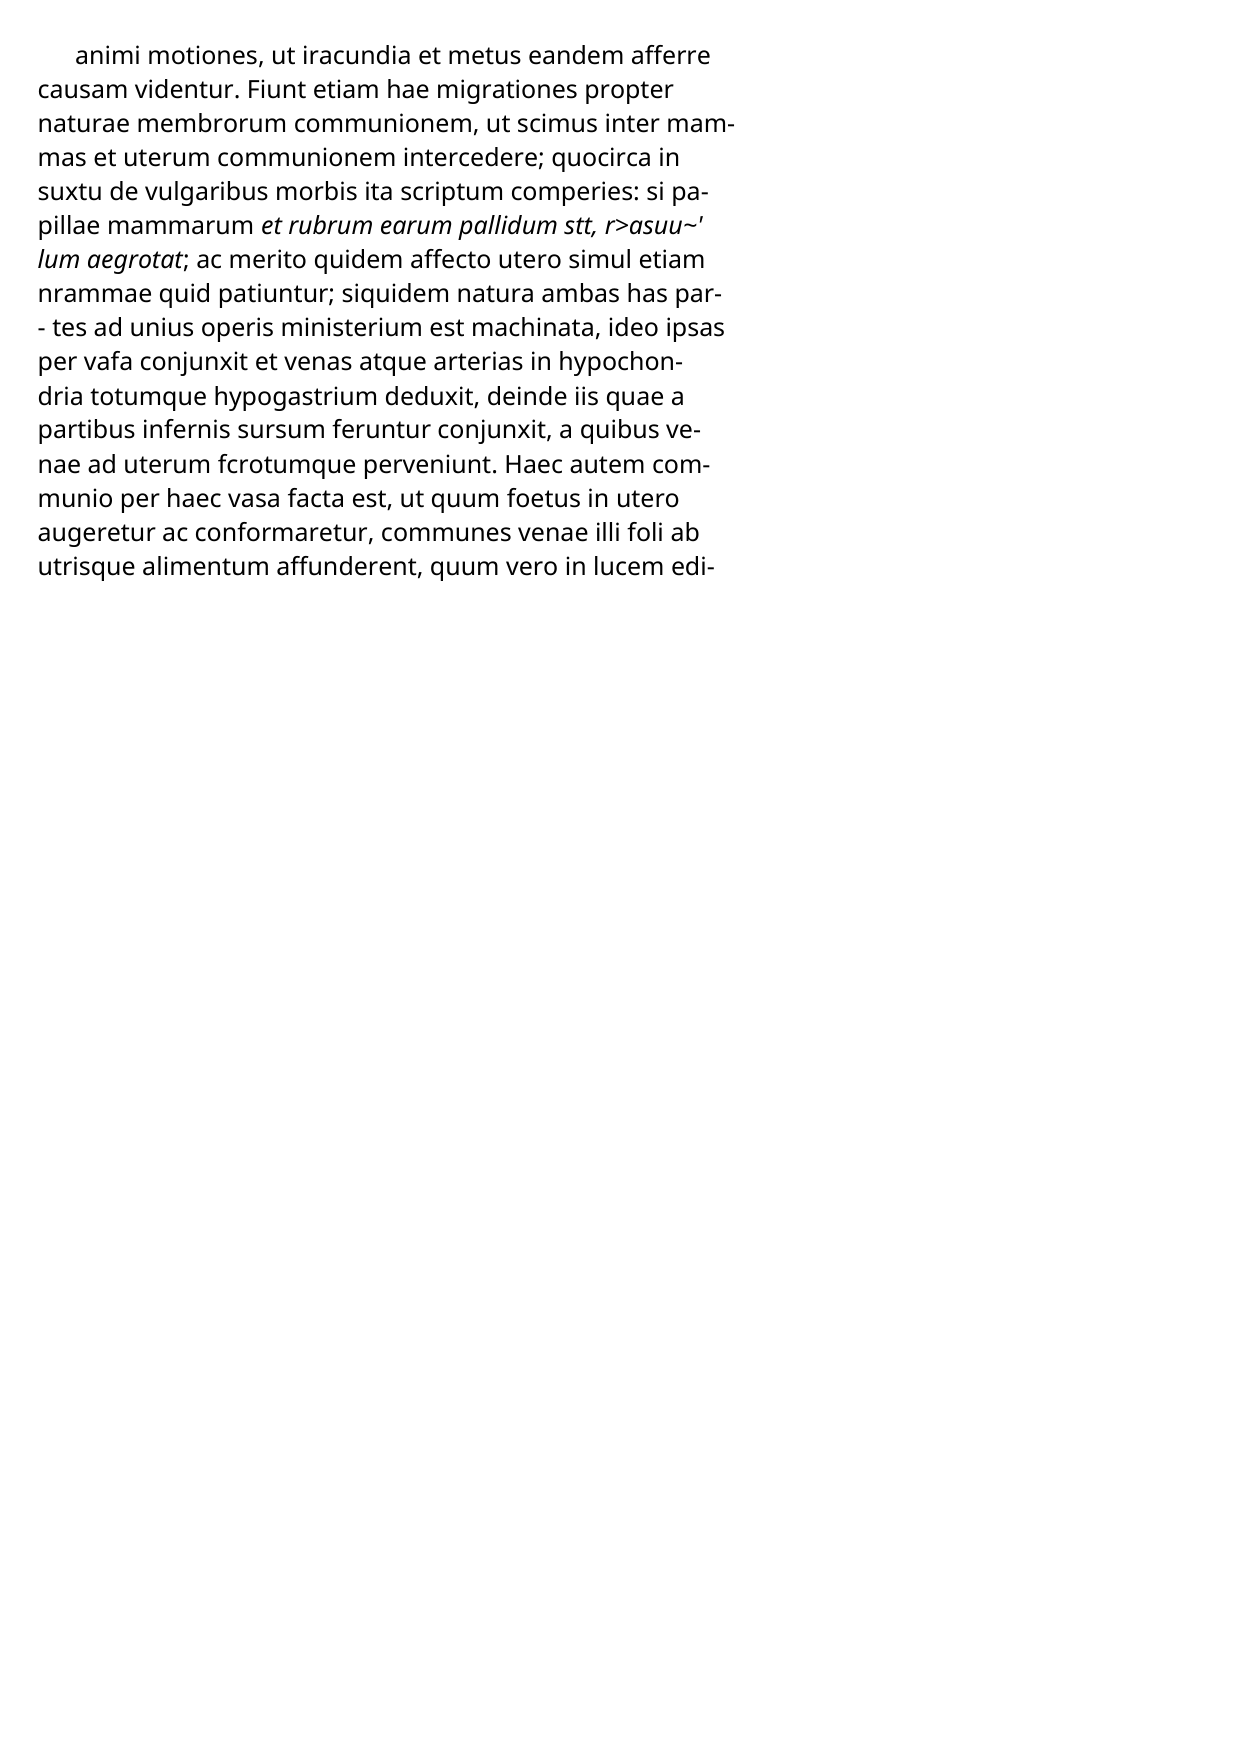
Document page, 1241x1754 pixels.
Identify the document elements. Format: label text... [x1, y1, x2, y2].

text animi motiones, ut iracundia et metus eandem afferre causam videntur. Fiunt etiam hae migrationes propter naturae membrorum communionem, ut scimus inter mam- mas et uterum communionem intercedere; quocirca in suxtu de vulgaribus morbis ita scriptum comperies: si pa- pillae mammarum et rubrum earum pallidum stt, r>asuu~' lum aegrotat; ac merito quidem affecto utero simul etiam nrammae quid patiuntur; siquidem natura ambas has par- - tes ad unius operis ministerium est machinata, ideo ipsas per vafa conjunxit et venas atque arterias in hypochon- dria totumque hypogastrium deduxit, deinde iis quae a partibus infernis sursum feruntur conjunxit, a quibus ve- nae ad uterum fcrotumque perveniunt. Haec autem com- munio per haec vasa facta est, ut quum foetus in utero augeretur ac conformaretur, communes venae illi foli ab utrisque alimentum affunderent, quum vero in lucem edi- [37, 37, 1203, 582]
